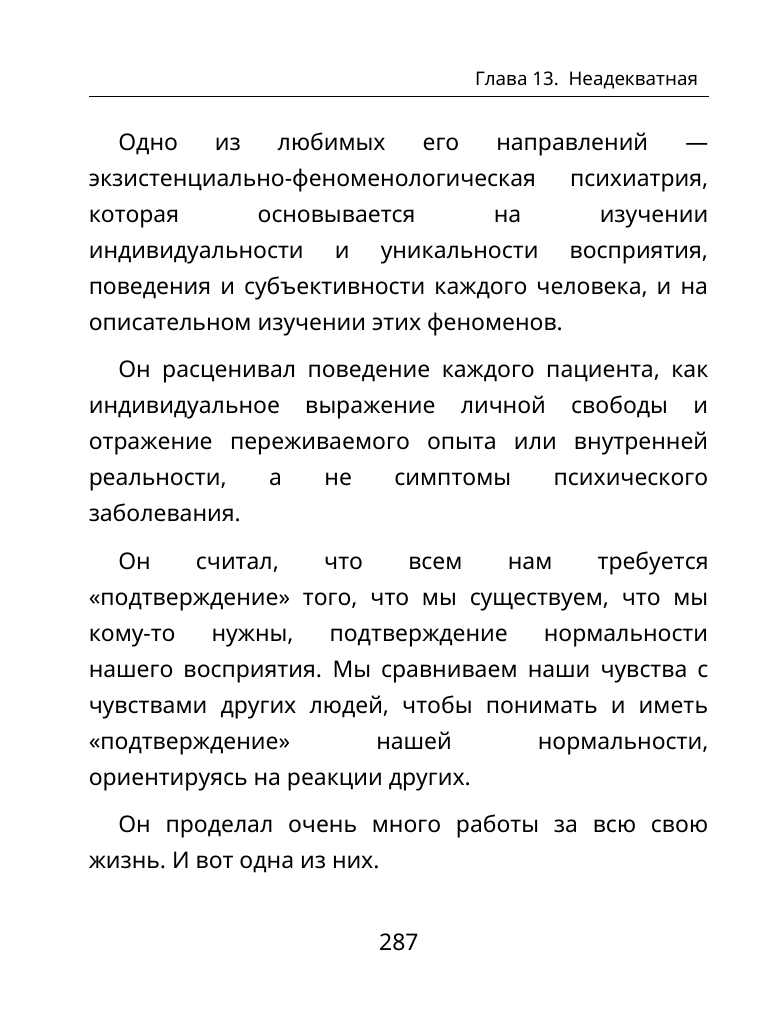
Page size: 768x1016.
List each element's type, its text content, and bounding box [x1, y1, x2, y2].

text Он расценивал поведение каждого пациента, как индивидуальное выражение личной свободы и отражение переживаемого опыта или внутренней реальности, а не симптомы психического заболевания. [88, 353, 709, 528]
text Он проделал очень много работы за всю свою жизнь. И вот одна из них. [88, 808, 709, 875]
text Он считал, что всем нам требуется «подтверждение» того, что мы существуем, что мы кому-то нужны, подтверждение нормальности нашего восприятия. Мы сравниваем наши чувства с чувствами других людей, чтобы понимать и иметь «подтверждение» нашей нормальности, ориентируясь на реакции других. [88, 545, 709, 792]
text Одно из любимых его направлений — экзистенциально-феноменологическая психиатрия, которая основывается на изучении индивидуальности и уникальности восприятия, поведения и субъективности каждого человека, и на описательном изучении этих феноменов. [88, 126, 709, 337]
